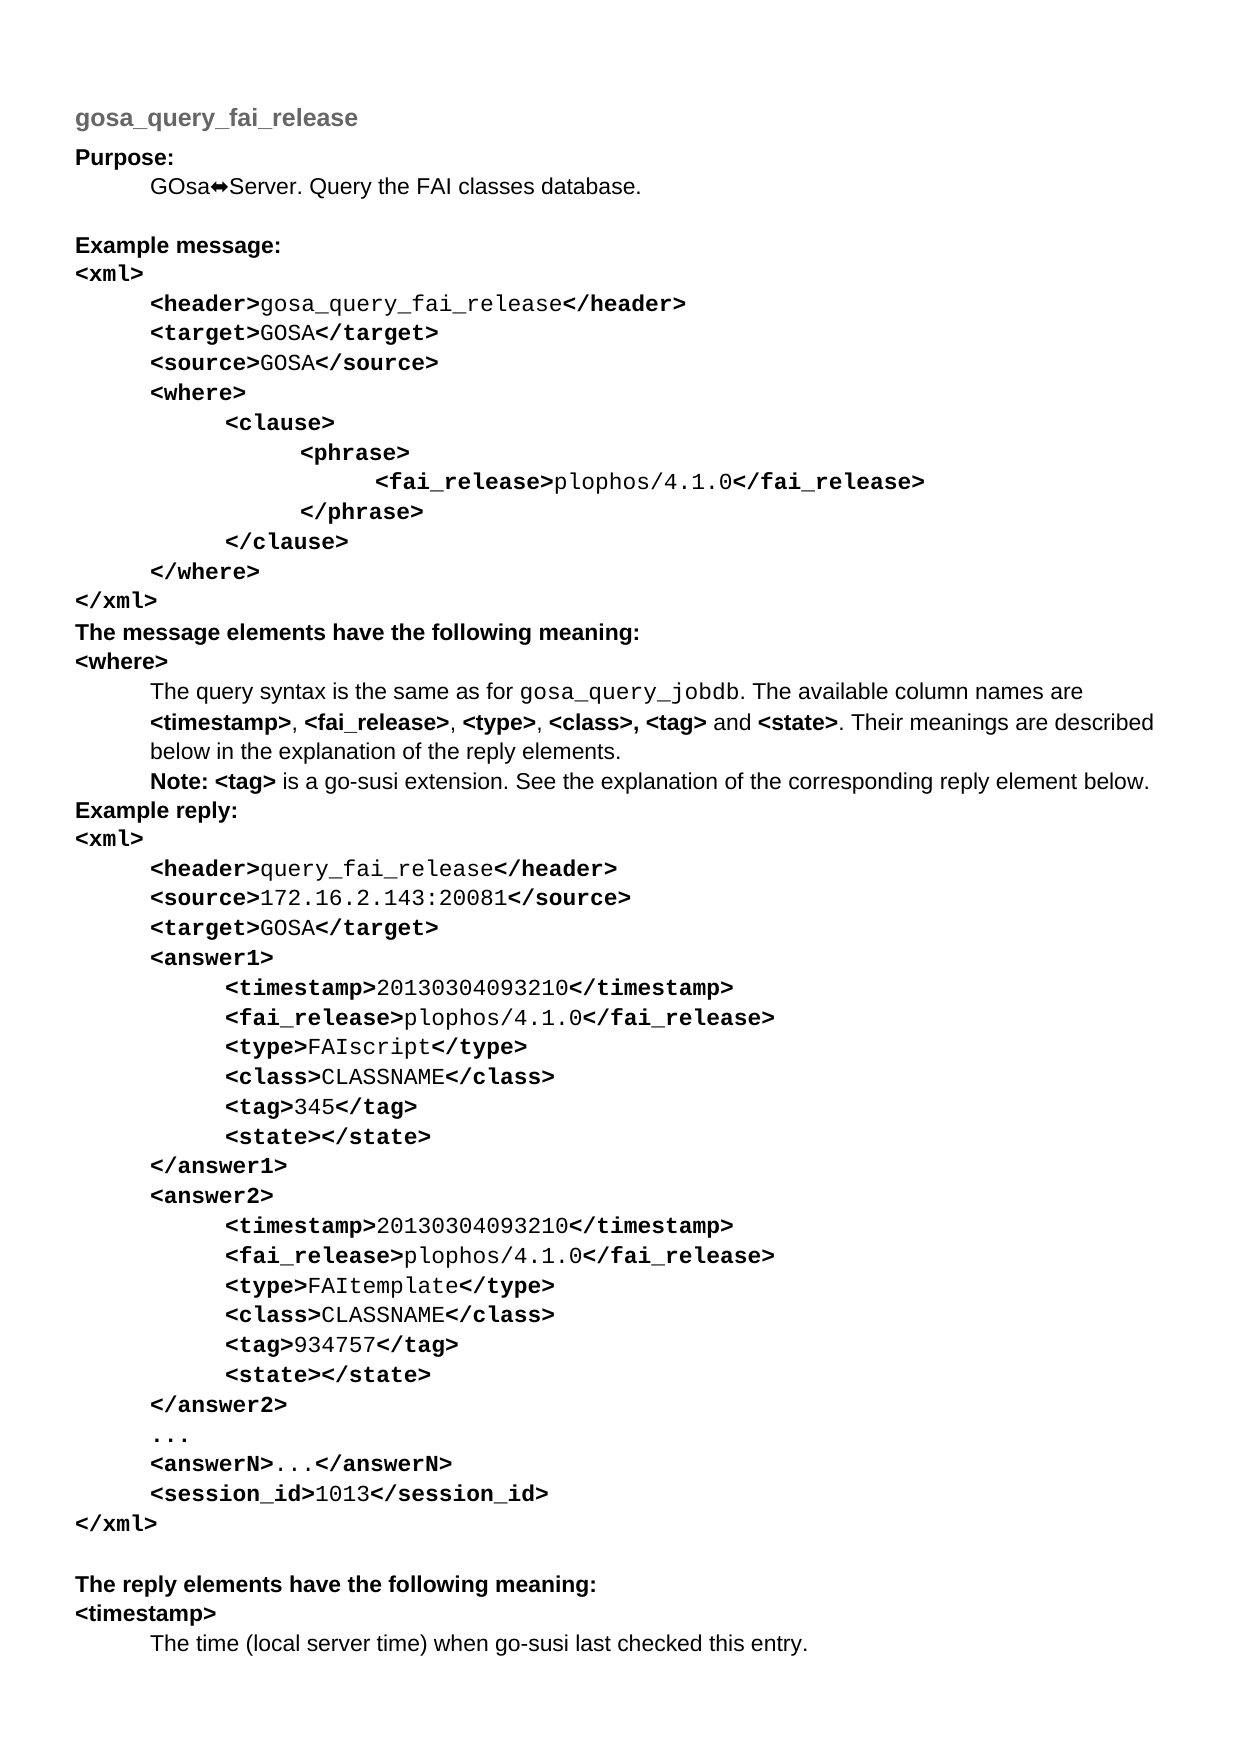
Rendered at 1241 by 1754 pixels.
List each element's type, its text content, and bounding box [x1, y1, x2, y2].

text </answer1> [150, 1155, 1165, 1181]
text </clause> [225, 530, 1165, 556]
text Example message: [75, 233, 1165, 258]
text </xml> [75, 1512, 1165, 1538]
text </where> [150, 560, 1165, 586]
text <tag>345</tag> <state></state> [225, 1095, 1165, 1151]
text </answer2> [150, 1393, 1165, 1419]
text <header>gosa_query_fai_release</header> <target>GOSA</target> <source>GOSA</source> [150, 292, 1165, 377]
text <answerN>...</answerN> <session_id>1013</session_id> [150, 1453, 1165, 1508]
text <xml> [75, 262, 1165, 288]
text Example reply: [75, 798, 1165, 823]
text <timestamp>20130304093210</timestamp> <fai_release>plophos/4.1.0</fai_release> <type>FAIscript</type> <class>CLASSNAME</class> [225, 976, 1165, 1091]
text Note: <tag> is a go-susi extension. See the explanation of the corresponding reply element below. [150, 768, 1165, 794]
text Purpose: [75, 144, 1165, 170]
subtitle gosa_query_fai_release [75, 104, 1165, 132]
text <tag>934757</tag> <state></state> [225, 1334, 1165, 1389]
text <clause> [225, 411, 1165, 437]
text The query syntax is the same as for gosa_query_jobdb. The available column names are <timestamp>, <fai_release>, <type>, <class>, <tag> and <state>. Their meanings are described below in the explanation of the reply elements. [150, 678, 1165, 765]
text <fai_release>plophos/4.1.0</fai_release> [375, 471, 1165, 497]
text ... [150, 1423, 1165, 1449]
text <header>query_fai_release</header> <source>172.16.2.143:20081</source> <target>GOSA</target> <answer1> [150, 857, 1165, 972]
text The time (local server time) when go-susi last checked this entry. [150, 1630, 1165, 1656]
text </xml> [75, 590, 1165, 616]
text <phrase> [300, 441, 1165, 467]
text <where> [150, 381, 1165, 407]
text <timestamp> [75, 1601, 1165, 1627]
text <timestamp>20130304093210</timestamp> <fai_release>plophos/4.1.0</fai_release> <type>FAItemplate</type> <class>CLASSNAME</class> [225, 1214, 1165, 1330]
text The reply elements have the following meaning: [75, 1572, 1165, 1597]
text </phrase> [300, 500, 1165, 526]
text <where> [75, 649, 1165, 674]
text <xml> [75, 827, 1165, 853]
text The message elements have the following meaning: [75, 619, 1165, 645]
text <answer2> [150, 1185, 1165, 1211]
text GOsa⬌Server. Query the FAI classes database. [150, 174, 1165, 199]
